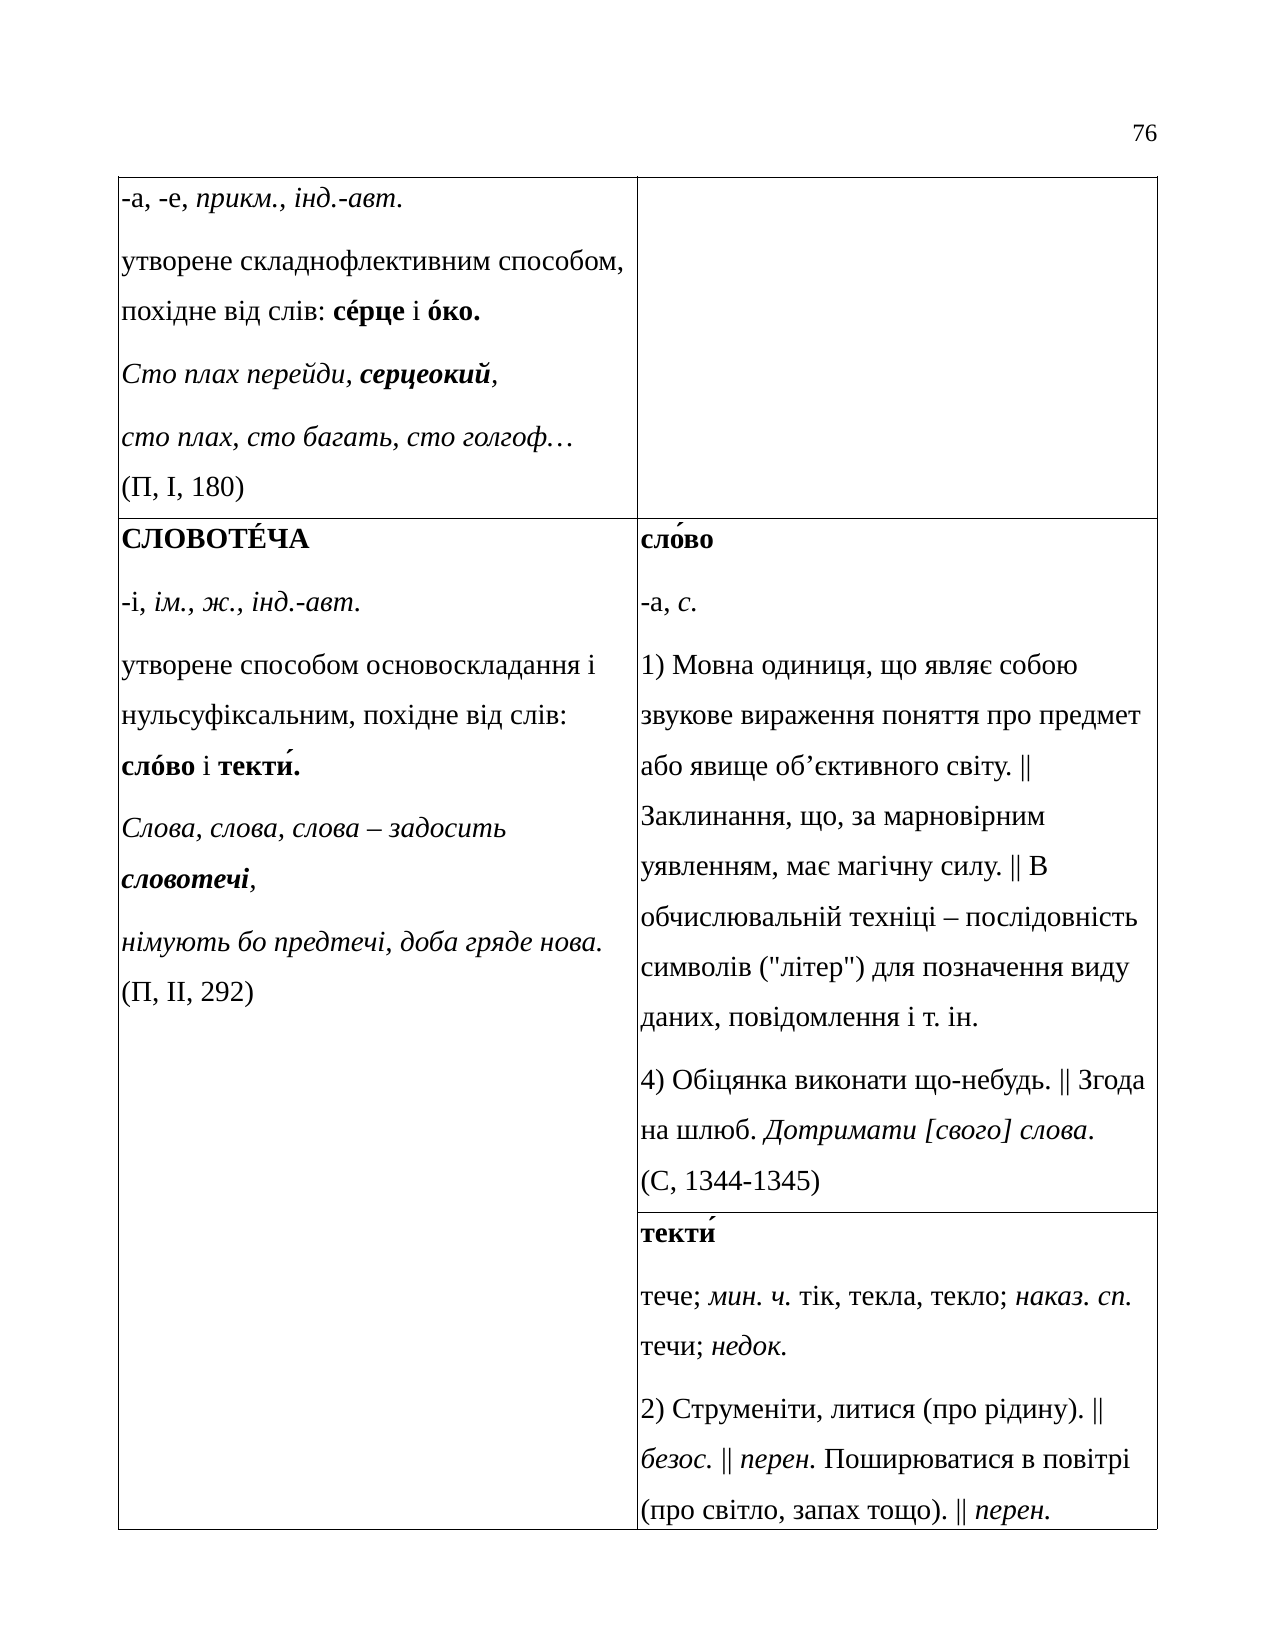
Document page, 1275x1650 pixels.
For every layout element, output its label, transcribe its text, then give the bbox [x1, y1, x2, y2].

table_cell -а, -е, прикм., інд.-авт. утворене складнофлективним способом, похідне від слів: сéрце і óко. Сто плах перейди, серцеокий, сто плах, сто багать, сто голгоф… (П, І, 180) [119, 178, 637, 518]
table_cell СЛОВОТÉЧА -і, ім., ж., інд.-авт. утворене способом основоскладання і нульсуфіксальним, похідне від слів: слóво і текти́. Слова, слова, слова – задосить словотечі, німують бо предтечі, доба гряде нова. (П, ІІ, 292) [119, 519, 637, 1528]
table_cell [638, 178, 1157, 518]
table_cell сло́во -а, с. 1) Мовна одиниця, що являє собою звукове вираження поняття про предмет або явище об’єктивного світу. || Заклинання, що, за марновірним уявленням, має магічну силу. || В обчислювальній техніці – послідовність символів ("літер") для позначення виду даних, повідомлення і т. ін. 4) Обіцянка виконати що-небудь. || Згода на шлюб. Дотримати [свого] слова. (С, 1344-1345) [638, 519, 1157, 1212]
table_cell текти́ тече; мин. ч. тік, текла, текло; наказ. сп. течи; недок. 2) Струменіти, литися (про рідину). || безос. || перен. Поширюватися в повітрі (про світло, запах тощо). || перен. [638, 1213, 1157, 1528]
